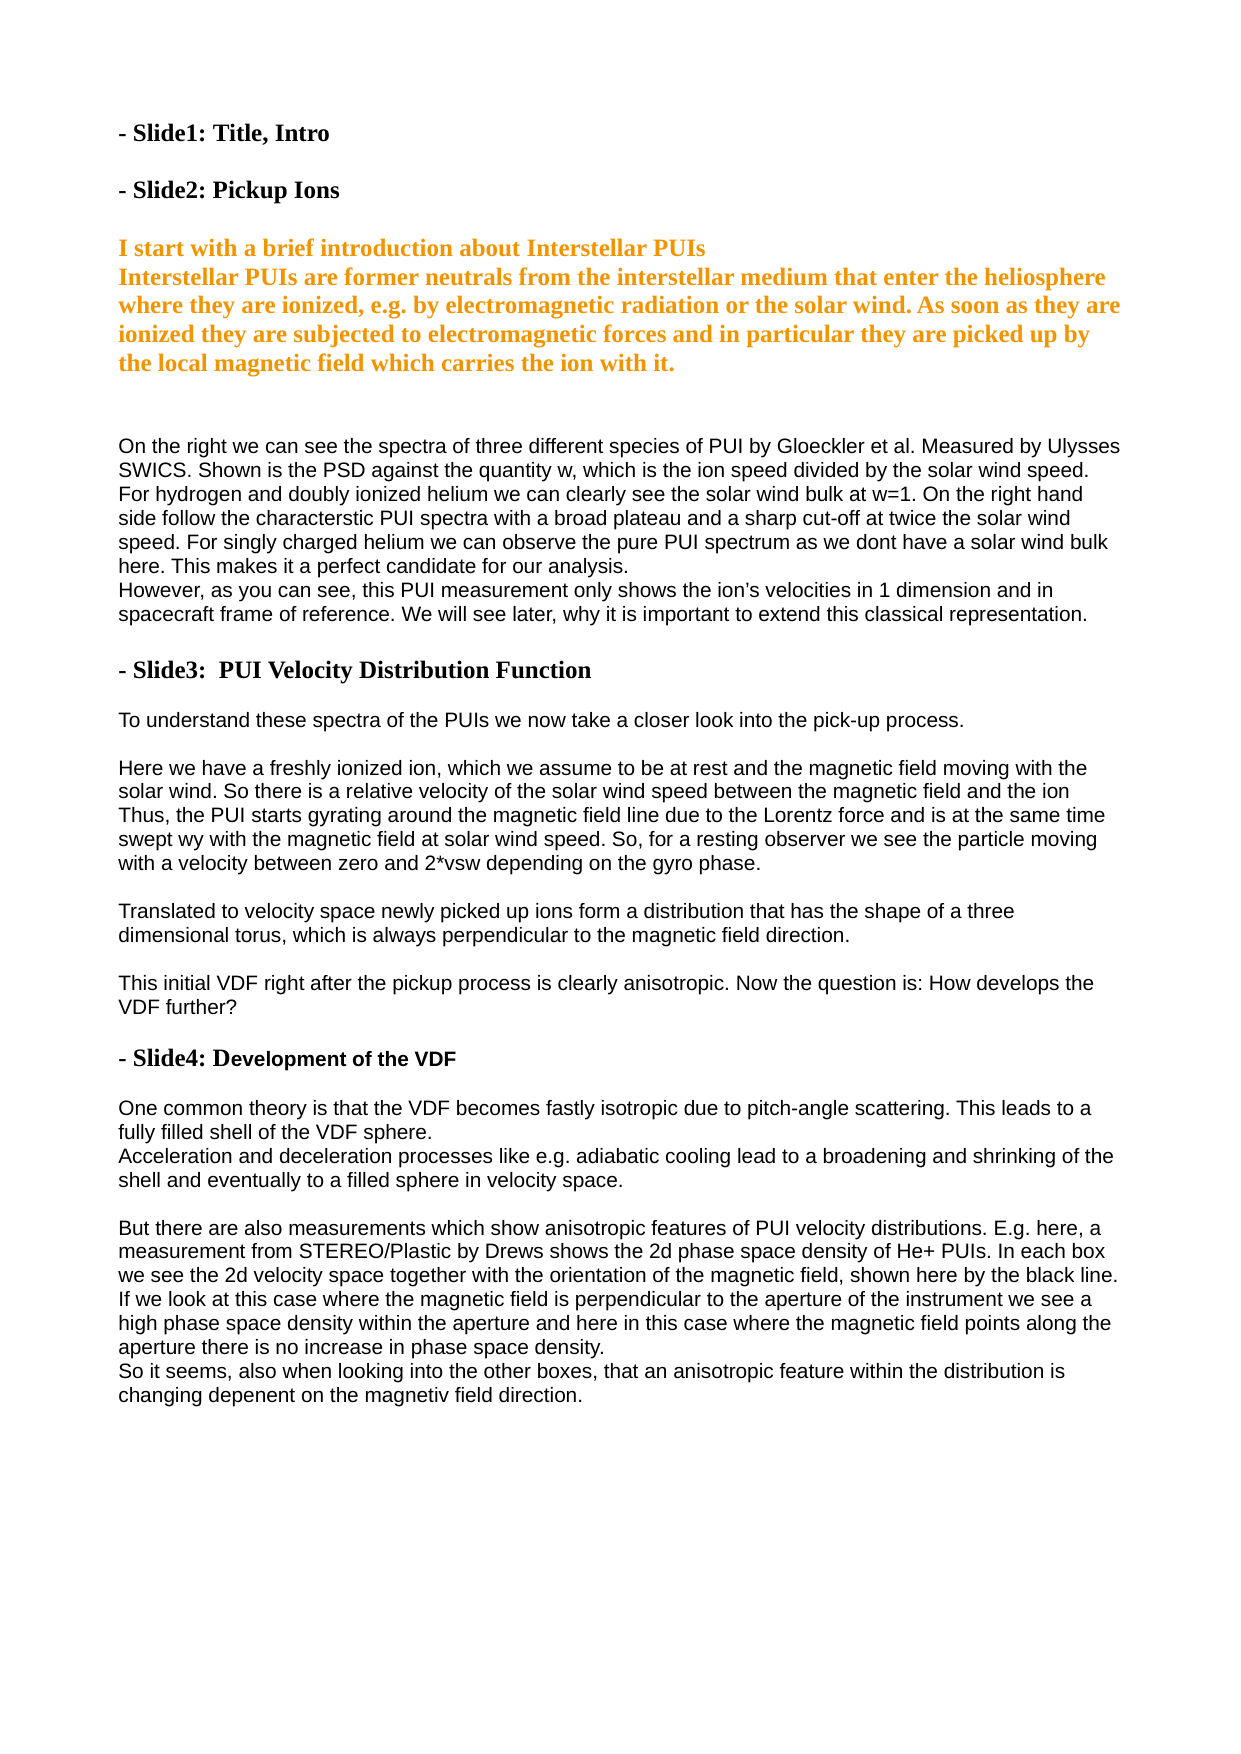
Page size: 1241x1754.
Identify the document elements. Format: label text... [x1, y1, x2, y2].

text - Slide3: PUI Velocity Distribution Function [118, 655, 1122, 683]
text - Slide4: Development of the VDF [118, 1043, 1122, 1072]
text Translated to velocity space newly picked up ions form a distribution that has the shape of a three dimensional torus, which is always perpendicular to the magnetic field direction. [118, 899, 1122, 947]
text Interstellar PUIs are former neutrals from the interstellar medium that enter the heliosphere where they are ionized, e.g. by electromagnetic radiation or the solar wind. As soon as they are ionized they are subjected to electromagnetic forces and in particular they are picked up by the local magnetic field which carries the ion with it. [118, 262, 1122, 377]
text - Slide2: Pickup Ions [118, 176, 1122, 204]
text On the right we can see the spectra of three different species of PUI by Gloeckler et al. Measured by Ulysses SWICS. Shown is the PSD against the quantity w, which is the ion speed divided by the solar wind speed. For hydrogen and doubly ionized helium we can clearly see the solar wind bulk at w=1. On the right hand side follow the characterstic PUI spectra with a broad plateau and a sharp cut-off at twice the solar wind speed. For singly charged helium we can observe the pure PUI spectrum as we dont have a solar wind bulk here. This makes it a perfect candidate for our analysis. [118, 434, 1122, 578]
text But there are also measurements which show anisotropic features of PUI velocity distributions. E.g. here, a measurement from STEREO/Plastic by Drews shows the 2d phase space density of He+ PUIs. In each box we see the 2d velocity space together with the orientation of the magnetic field, shown here by the black line. If we look at this case where the magnetic field is perpendicular to the aperture of the instrument we see a high phase space density within the aperture and here in this case where the magnetic field points along the aperture there is no increase in phase space density. [118, 1215, 1122, 1359]
text To understand these spectra of the PUIs we now take a closer look into the pick-up process. [118, 707, 1122, 731]
text I start with a brief introduction about Interstellar PUIs [118, 233, 1122, 262]
text Thus, the PUI starts gyrating around the magnetic field line due to the Lorentz force and is at the same time swept wy with the magnetic field at solar wind speed. So, for a resting observer we see the particle moving with a velocity between zero and 2*vsw depending on the gyro phase. [118, 803, 1122, 875]
text Here we have a freshly ionized ion, which we assume to be at rest and the magnetic field moving with the solar wind. So there is a relative velocity of the solar wind speed between the magnetic field and the ion [118, 755, 1122, 803]
text Acceleration and deceleration processes like e.g. adiabatic cooling lead to a broadening and shrinking of the shell and eventually to a filled sphere in velocity space. [118, 1143, 1122, 1191]
text This initial VDF right after the pickup process is clearly anisotropic. Now the question is: How develops the VDF further? [118, 971, 1122, 1019]
text - Slide1: Title, Intro [118, 118, 1122, 147]
text However, as you can see, this PUI measurement only shows the ion’s velocities in 1 dimension and in spacecraft frame of reference. We will see later, why it is important to extend this classical representation. [118, 578, 1122, 626]
text So it seems, also when looking into the other boxes, that an anisotropic feature within the distribution is changing depenent on the magnetiv field direction. [118, 1359, 1122, 1407]
text One common theory is that the VDF becomes fastly isotropic due to pitch-angle scattering. This leads to a fully filled shell of the VDF sphere. [118, 1096, 1122, 1143]
